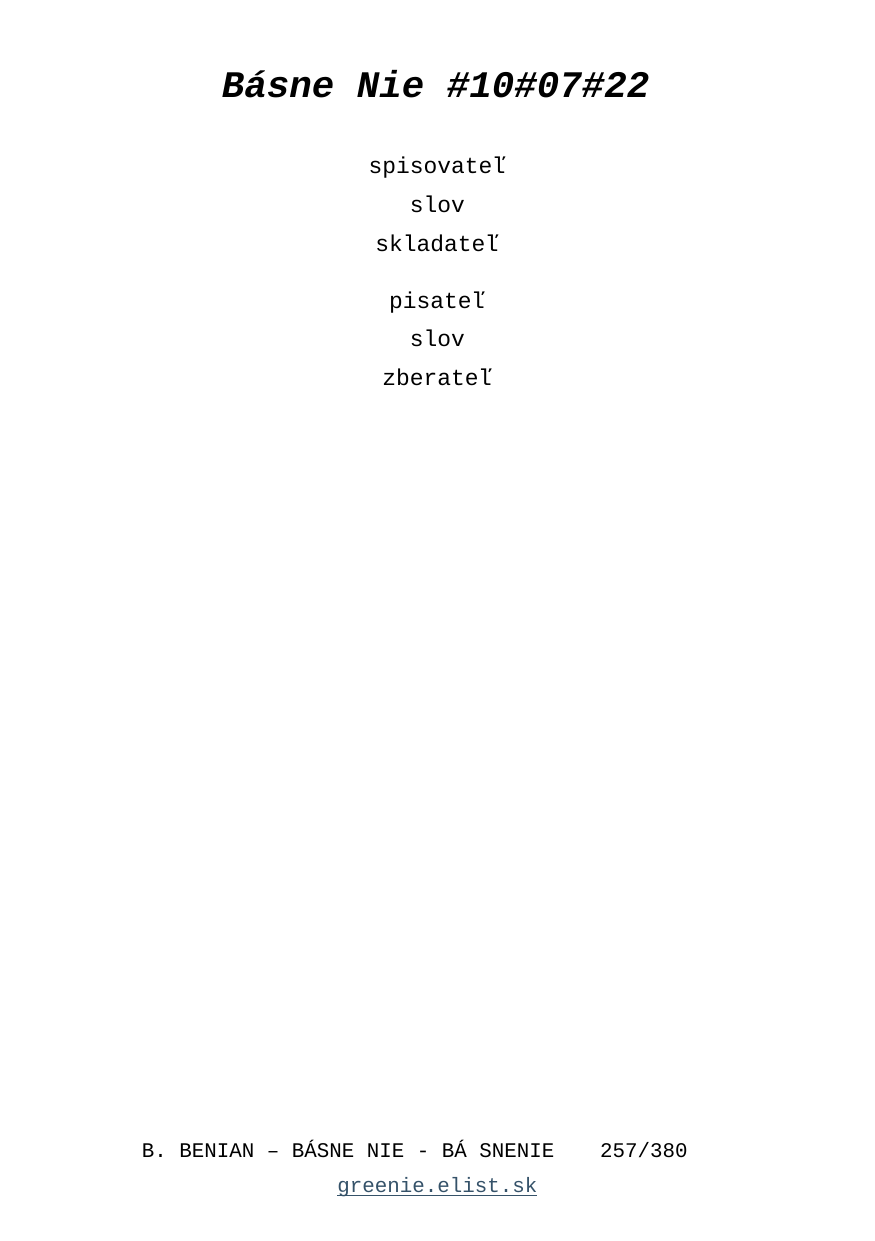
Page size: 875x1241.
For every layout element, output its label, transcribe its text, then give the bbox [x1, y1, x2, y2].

text pisateľ slov zberateľ [41, 289, 833, 393]
text spisovateľ slov skladateľ [41, 155, 833, 258]
subtitle Básne Nie #10#07#22 [41, 66, 833, 109]
